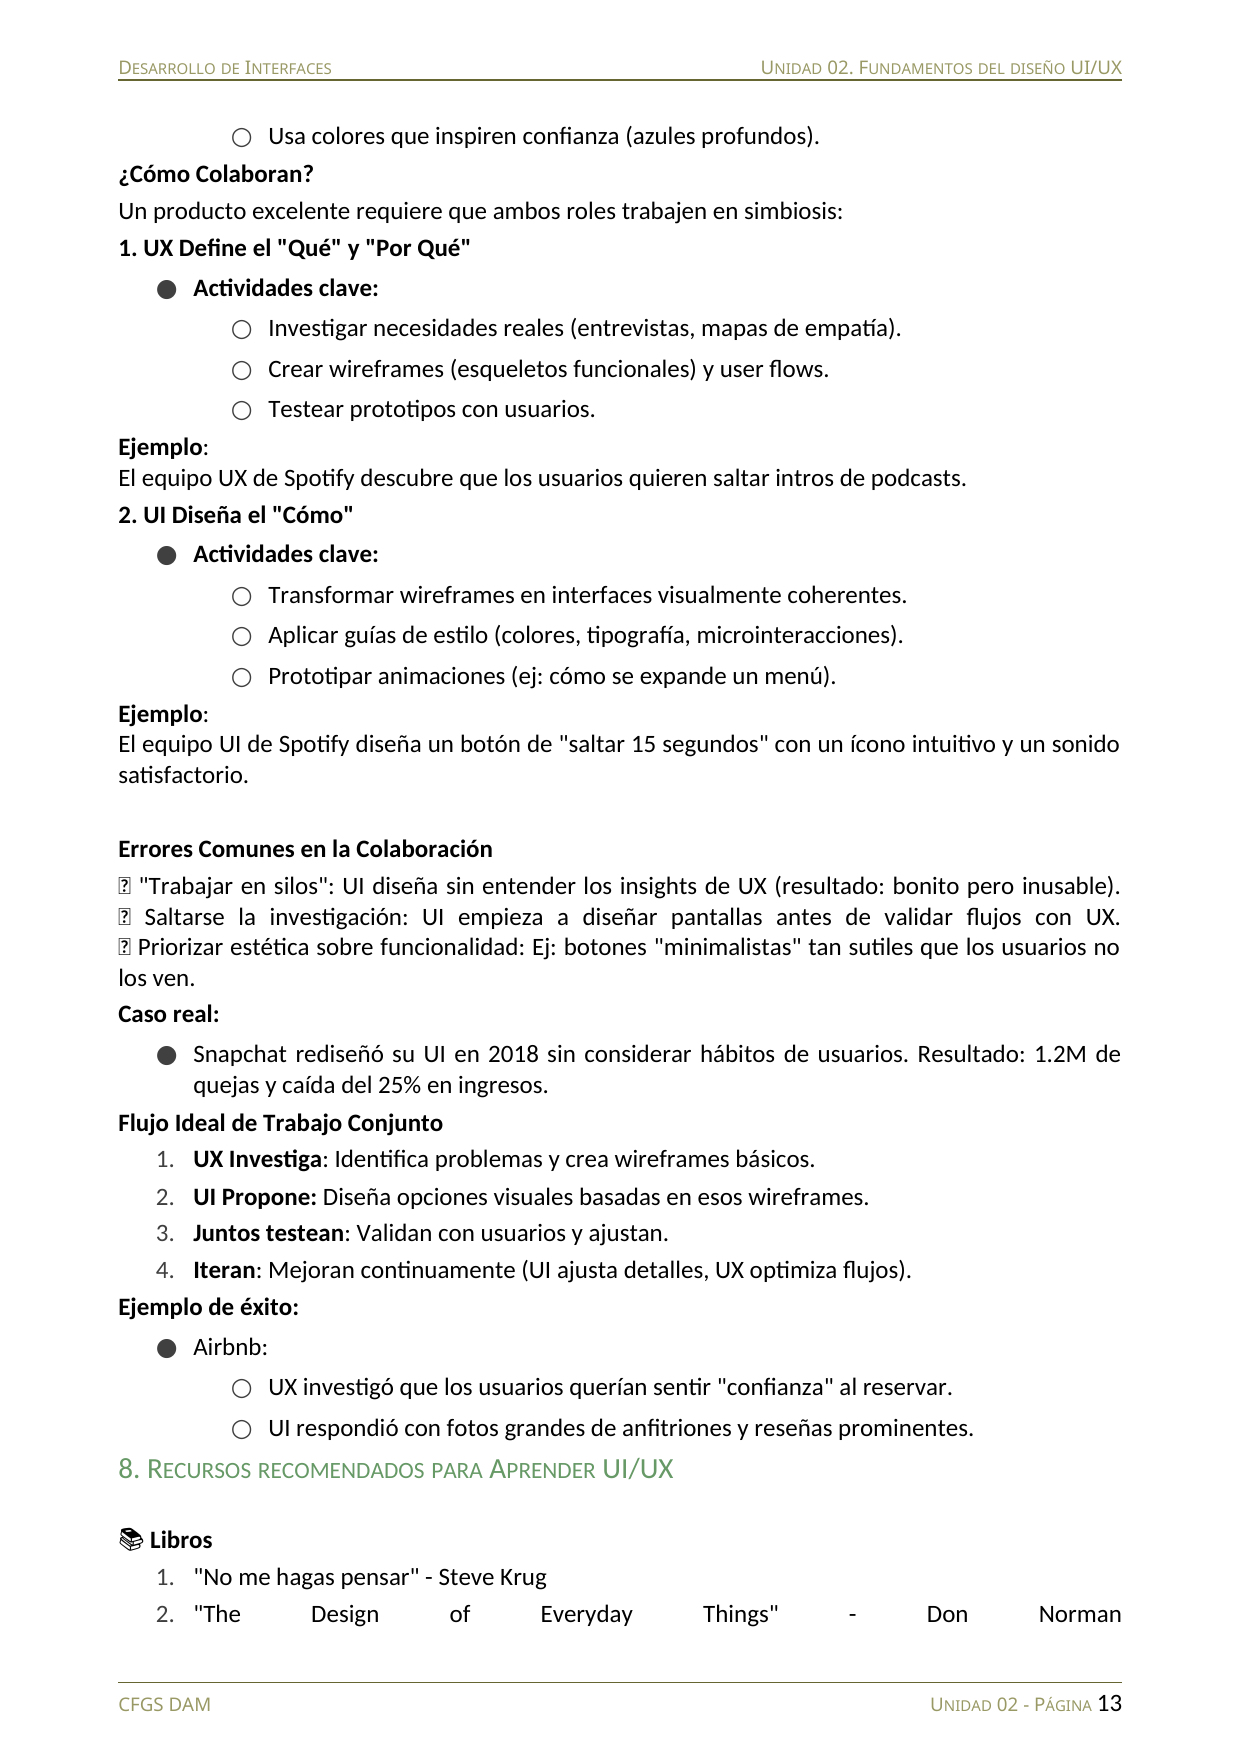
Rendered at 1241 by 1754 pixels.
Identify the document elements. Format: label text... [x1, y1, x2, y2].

list Crear wireframes (esqueletos funcionales) y user flows. [231, 351, 1122, 384]
list "No me hagas pensar" - Steve Krug [156, 1561, 1122, 1592]
list Transformar wireframes en interfaces visualmente coherentes. [231, 577, 1122, 611]
list Juntos testean: Validan con usuarios y ajustan. [156, 1218, 1122, 1248]
list Actividades clave: [156, 536, 1122, 570]
list Airbnb: [156, 1328, 1122, 1363]
list "The Design of Everyday Things" - Don Norman [156, 1598, 1122, 1629]
text ¿Cómo Colaboran? [118, 158, 1122, 189]
text 📚 Libros [118, 1524, 1122, 1555]
text Ejemplo: El equipo UI de Spotify diseña un botón de "saltar 15 segundos" con un ícono intuitivo y un sonido satisfactorio. [118, 698, 1122, 790]
text Un producto excelente requiere que ambos roles trabajen en simbiosis: [118, 196, 1122, 226]
text ❌ "Trabajar en silos": UI diseña sin entender los insights de UX (resultado: bonito pero inusable). ❌ Saltarse la investigación: UI empieza a diseñar pantallas antes de validar flujos con UX. ❌ Priorizar estética sobre funcionalidad: Ej: botones "minimalistas" tan sutiles que los usuarios no los ven. [118, 870, 1122, 992]
text Errores Comunes en la Colaboración [118, 833, 1122, 864]
list Aplicar guías de estilo (colores, tipografía, microinteracciones). [231, 617, 1122, 651]
list Investigar necesidades reales (entrevistas, mapas de empatía). [231, 310, 1122, 344]
text 2. UI Diseña el "Cómo" [118, 499, 1122, 529]
text Caso real: [118, 999, 1122, 1029]
list UI respondió con fotos grandes de anfitriones y reseñas prominentes. [231, 1409, 1122, 1444]
text 1. UX Define el "Qué" y "Por Qué" [118, 232, 1122, 263]
text Ejemplo: El equipo UX de Spotify descubre que los usuarios quieren saltar intros de podcasts. [118, 432, 1122, 493]
list UX Investiga: Identifica problemas y crea wireframes básicos. [156, 1144, 1122, 1174]
list Iteran: Mejoran continuamente (UI ajusta detalles, UX optimiza flujos). [156, 1254, 1122, 1285]
list UI Propone: Diseña opciones visuales basadas en esos wireframes. [156, 1181, 1122, 1211]
text Ejemplo de éxito: [118, 1292, 1122, 1322]
list UX investigó que los usuarios querían sentir "confianza" al reservar. [231, 1369, 1122, 1403]
list Actividades clave: [156, 269, 1122, 303]
subtitle 8. Recursos recomendados para Aprender UI/UX [118, 1450, 1122, 1486]
list Snapchat rediseñó su UI en 2018 sin considerar hábitos de usuarios. Resultado: 1.2M de quejas y caída del 25% en ingresos. [156, 1036, 1122, 1100]
text Flujo Ideal de Trabajo Conjunto [118, 1107, 1122, 1137]
list Testear prototipos con usuarios. [231, 391, 1122, 425]
list Prototipar animaciones (ej: cómo se expande un menú). [231, 658, 1122, 692]
list Usa colores que inspiren confianza (azules profundos). [231, 118, 1122, 152]
